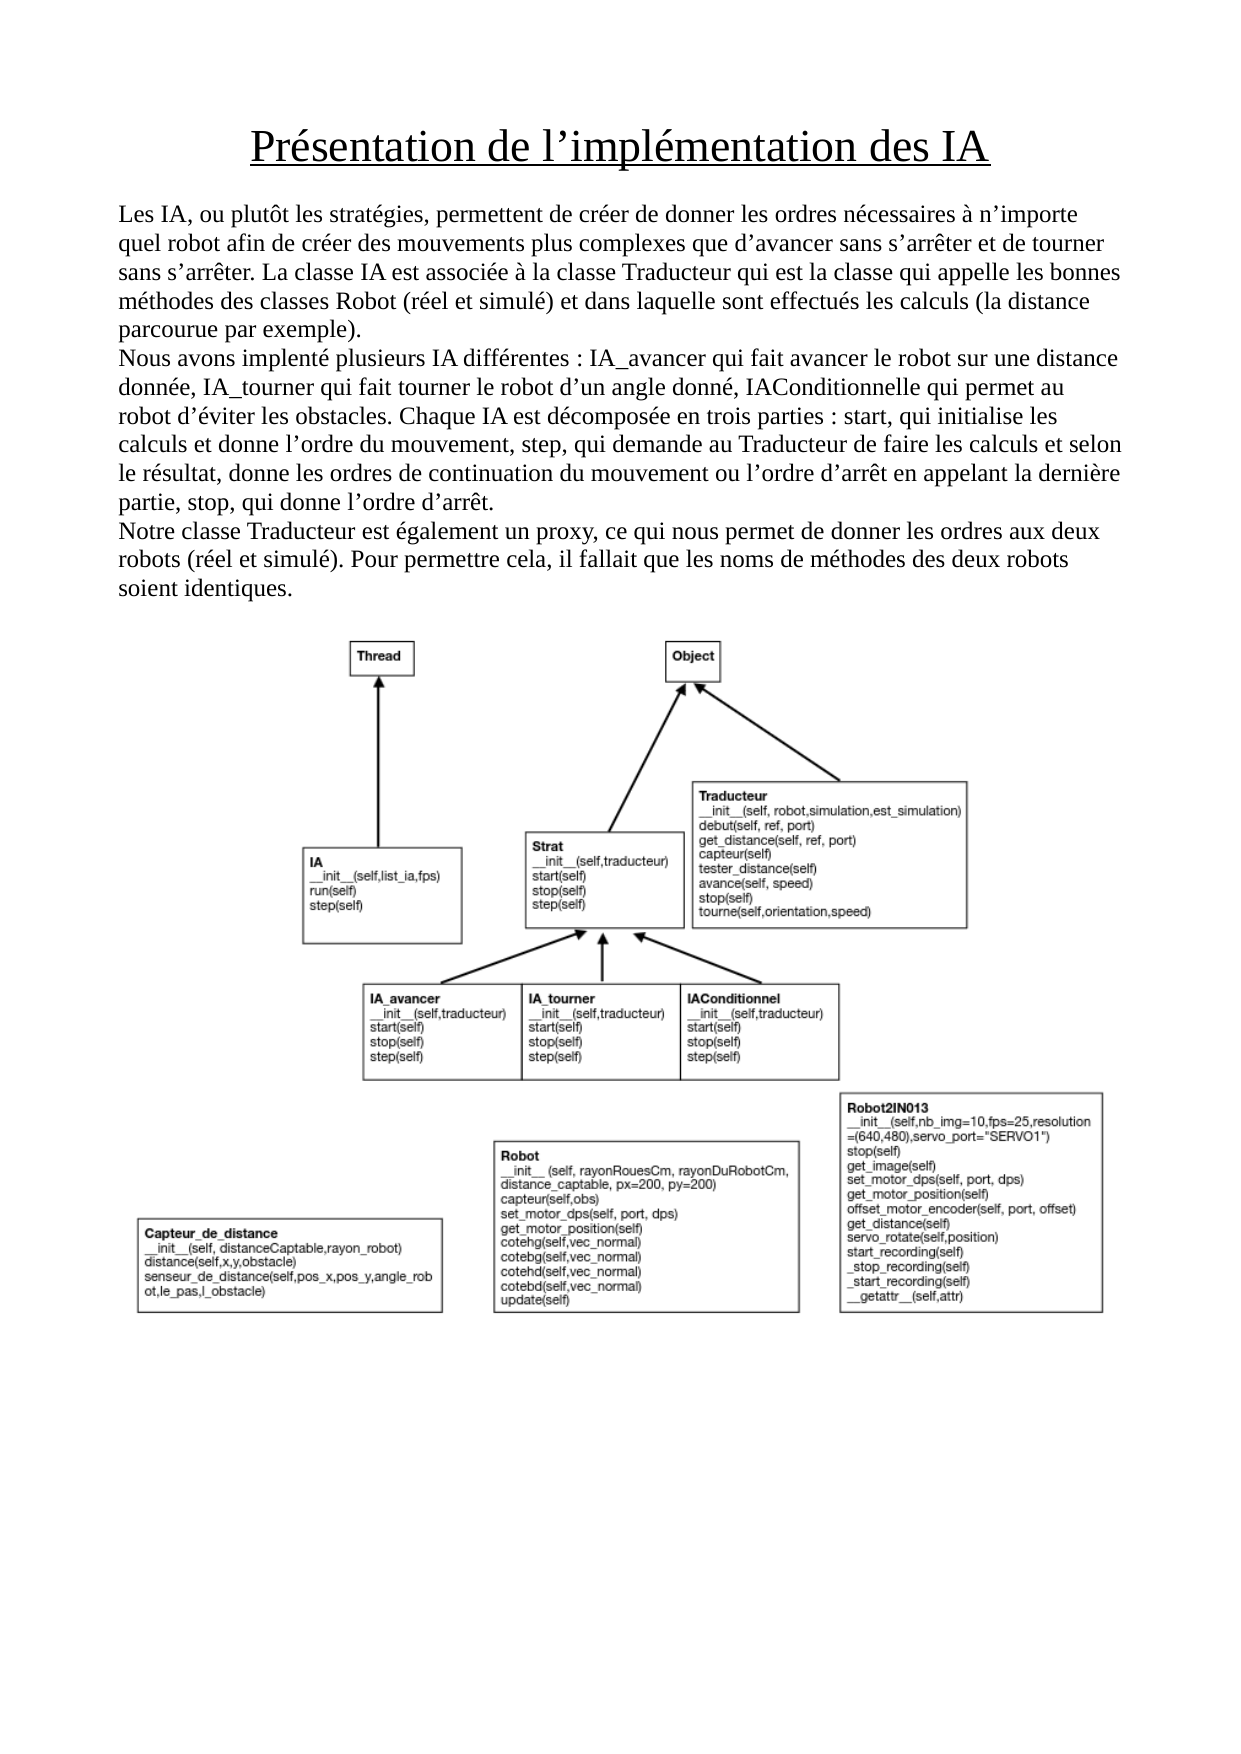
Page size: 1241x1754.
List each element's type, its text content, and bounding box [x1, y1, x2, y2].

text Nous avons implenté plusieurs IA différentes : IA_avancer qui fait avancer le robot sur une distance donnée, IA_tourner qui fait tourner le robot d’un angle donné, IAConditionnelle qui permet au robot d’éviter les obstacles. Chaque IA est décomposée en trois parties : start, qui initialise les calculs et donne l’ordre du mouvement, step, qui demande au Traducteur de faire les calculs et selon le résultat, donne les ordres de continuation du mouvement ou l’ordre d’arrêt en appelant la dernière partie, stop, qui donne l’ordre d’arrêt. [118, 343, 1122, 516]
text Présentation de l’implémentation des IA [118, 118, 1122, 171]
picture [118, 630, 1123, 1334]
text Les IA, ou plutôt les stratégies, permettent de créer de donner les ordres nécessaires à n’importe quel robot afin de créer des mouvements plus complexes que d’avancer sans s’arrêter et de tourner sans s’arrêter. La classe IA est associée à la classe Traducteur qui est la classe qui appelle les bonnes méthodes des classes Robot (réel et simulé) et dans laquelle sont effectués les calculs (la distance parcourue par exemple). [118, 199, 1122, 343]
text Notre classe Traducteur est également un proxy, ce qui nous permet de donner les ordres aux deux robots (réel et simulé). Pour permettre cela, il fallait que les noms de méthodes des deux robots soient identiques. [118, 516, 1122, 602]
